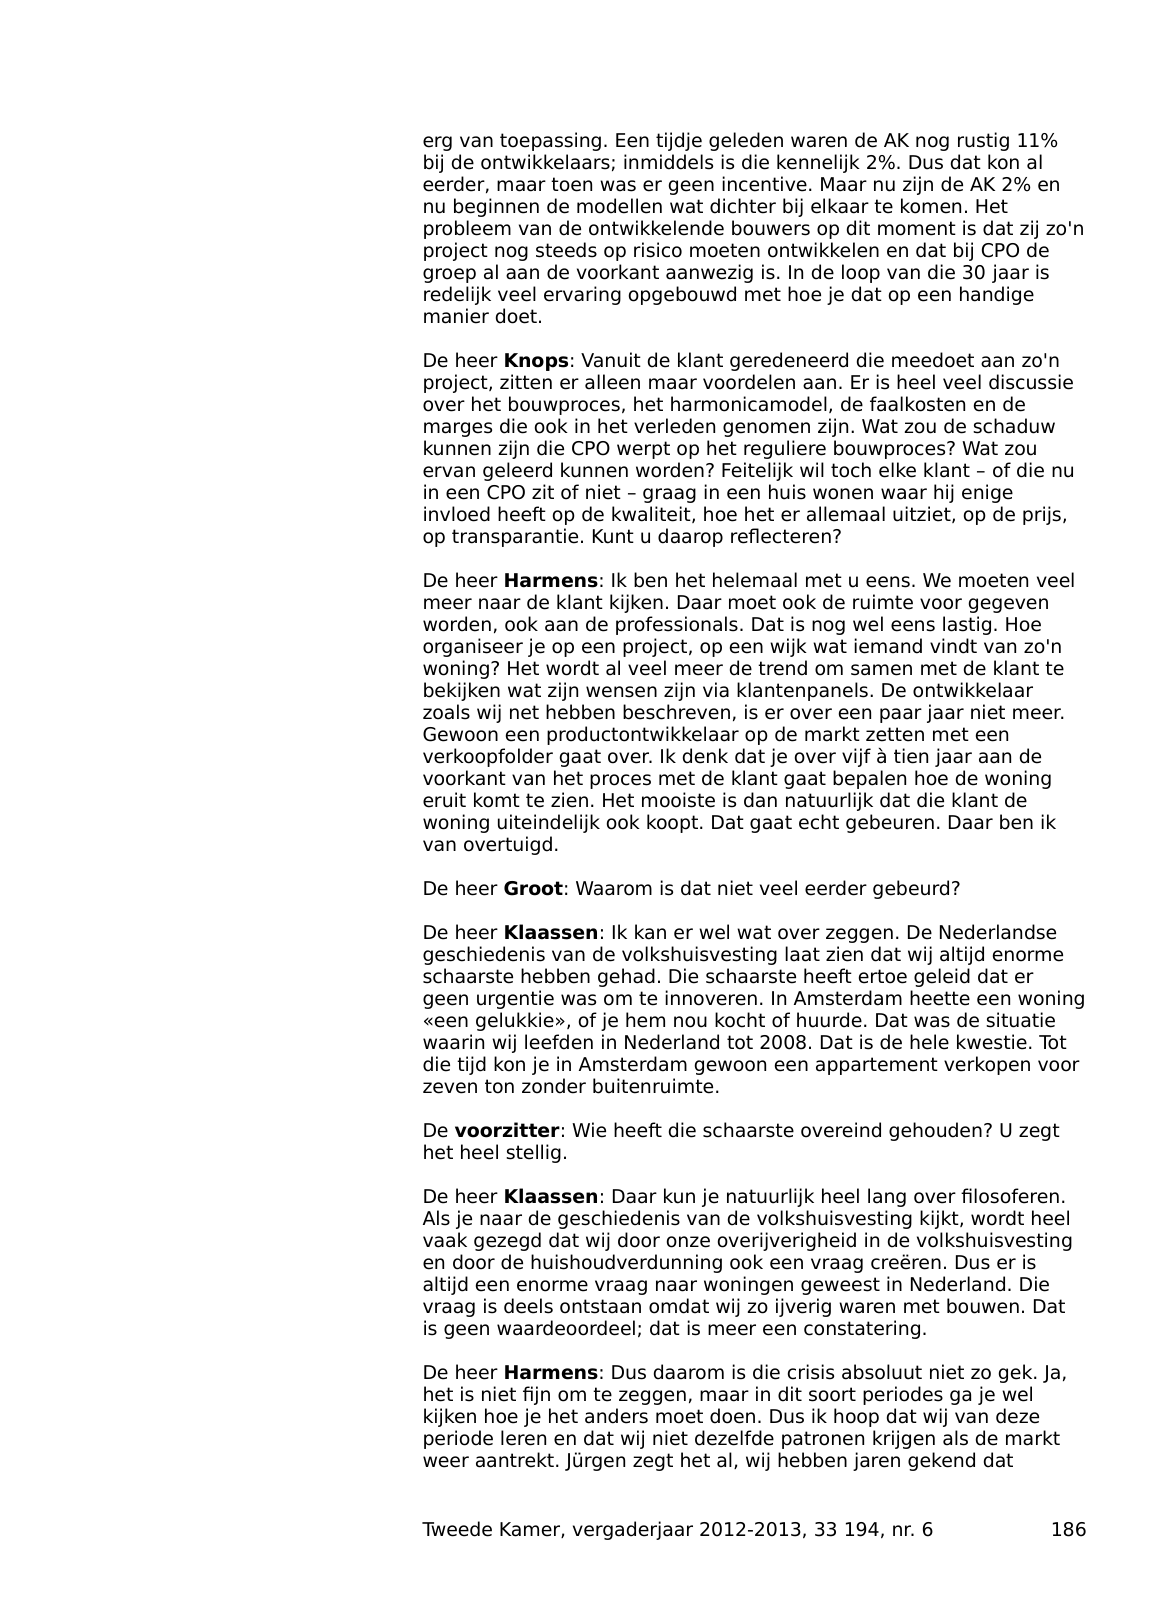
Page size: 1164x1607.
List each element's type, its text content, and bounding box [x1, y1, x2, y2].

text De heer Knops: Vanuit de klant geredeneerd die meedoet aan zo'n project, zitten er alleen maar voordelen aan. Er is heel veel discussie over het bouwproces, het harmonicamodel, de faalkosten en de marges die ook in het verleden genomen zijn. Wat zou de schaduw kunnen zijn die CPO werpt op het reguliere bouwproces? Wat zou ervan geleerd kunnen worden? Feitelijk wil toch elke klant – of die nu in een CPO zit of niet – graag in een huis wonen waar hij enige invloed heeft op de kwaliteit, hoe het er allemaal uitziet, op de prijs, op transparantie. Kunt u daarop reflecteren? [422, 350, 1087, 548]
text De heer Harmens: Ik ben het helemaal met u eens. We moeten veel meer naar de klant kijken. Daar moet ook de ruimte voor gegeven worden, ook aan de professionals. Dat is nog wel eens lastig. Hoe organiseer je op een project, op een wijk wat iemand vindt van zo'n woning? Het wordt al veel meer de trend om samen met de klant te bekijken wat zijn wensen zijn via klantenpanels. De ontwikkelaar zoals wij net hebben beschreven, is er over een paar jaar niet meer. Gewoon een productontwikkelaar op de markt zetten met een verkoopfolder gaat over. Ik denk dat je over vijf à tien jaar aan de voorkant van het proces met de klant gaat bepalen hoe de woning eruit komt te zien. Het mooiste is dan natuurlijk dat die klant de woning uiteindelijk ook koopt. Dat gaat echt gebeuren. Daar ben ik van overtuigd. [422, 570, 1087, 856]
text De heer Klaassen: Daar kun je natuurlijk heel lang over filosoferen. Als je naar de geschiedenis van de volkshuisvesting kijkt, wordt heel vaak gezegd dat wij door onze overijverigheid in de volkshuisvesting en door de huishoudverdunning ook een vraag creëren. Dus er is altijd een enorme vraag naar woningen geweest in Nederland. Die vraag is deels ontstaan omdat wij zo ijverig waren met bouwen. Dat is geen waardeoordeel; dat is meer een constatering. [422, 1186, 1087, 1340]
text De heer Harmens: Dus daarom is die crisis absoluut niet zo gek. Ja, het is niet fijn om te zeggen, maar in dit soort periodes ga je wel kijken hoe je het anders moet doen. Dus ik hoop dat wij van deze periode leren en dat wij niet dezelfde patronen krijgen als de markt weer aantrekt. Jürgen zegt het al, wij hebben jaren gekend dat [422, 1362, 1087, 1472]
text De voorzitter: Wie heeft die schaarste overeind gehouden? U zegt het heel stellig. [422, 1120, 1087, 1164]
text De heer Klaassen: Ik kan er wel wat over zeggen. De Nederlandse geschiedenis van de volkshuisvesting laat zien dat wij altijd enorme schaarste hebben gehad. Die schaarste heeft ertoe geleid dat er geen urgentie was om te innoveren. In Amsterdam heette een woning «een gelukkie», of je hem nou kocht of huurde. Dat was de situatie waarin wij leefden in Nederland tot 2008. Dat is de hele kwestie. Tot die tijd kon je in Amsterdam gewoon een appartement verkopen voor zeven ton zonder buitenruimte. [422, 922, 1087, 1098]
text De heer Groot: Waarom is dat niet veel eerder gebeurd? [422, 878, 1087, 900]
text erg van toepassing. Een tijdje geleden waren de AK nog rustig 11% bij de ontwikkelaars; inmiddels is die kennelijk 2%. Dus dat kon al eerder, maar toen was er geen incentive. Maar nu zijn de AK 2% en nu beginnen de modellen wat dichter bij elkaar te komen. Het probleem van de ontwikkelende bouwers op dit moment is dat zij zo'n project nog steeds op risico moeten ontwikkelen en dat bij CPO de groep al aan de voorkant aanwezig is. In de loop van die 30 jaar is redelijk veel ervaring opgebouwd met hoe je dat op een handige manier doet. [422, 130, 1087, 328]
